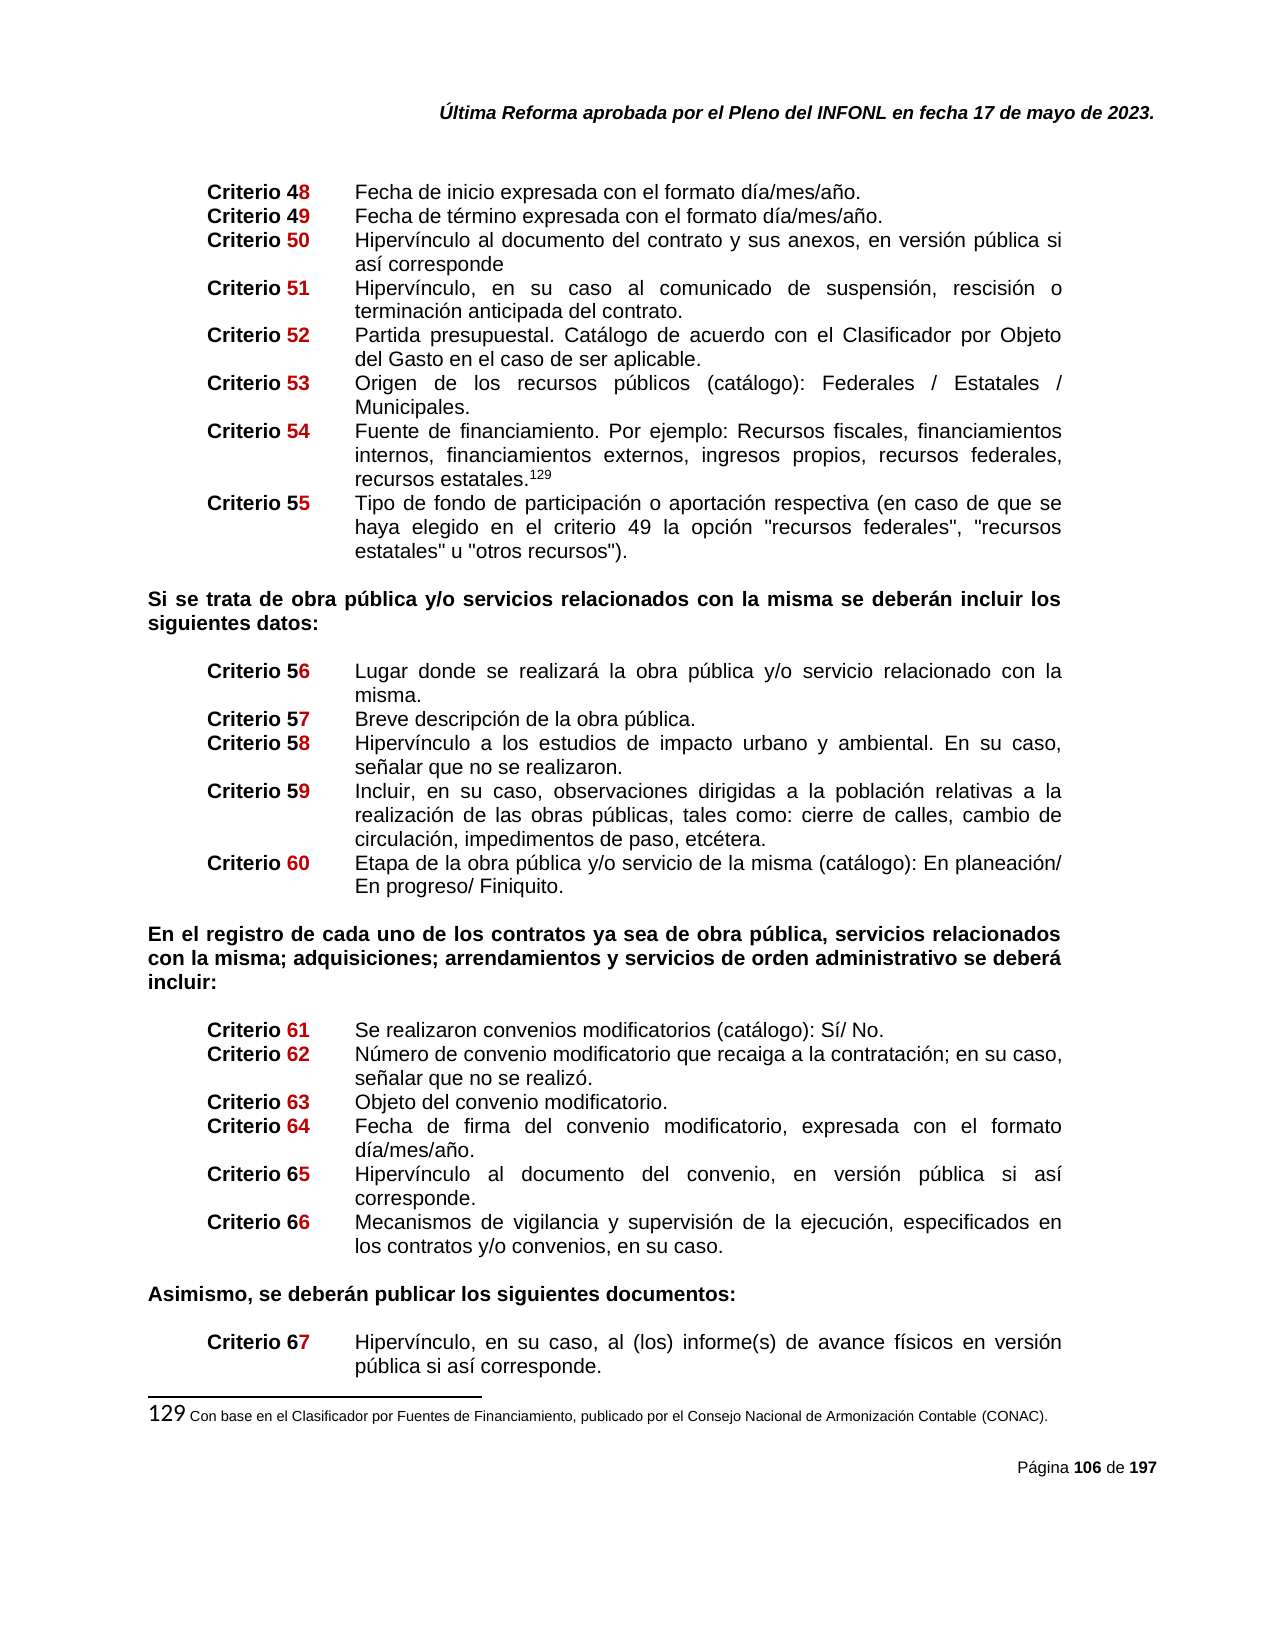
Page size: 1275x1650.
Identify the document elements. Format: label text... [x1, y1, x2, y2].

text Criterio 62 Número de convenio modificatorio que recaiga a la contratación; en su caso, señalar que no se realizó. [207, 1042, 1063, 1090]
text Criterio 57 Breve descripción de la obra pública. [207, 707, 1063, 731]
text Criterio 55 Tipo de fondo de participación o aportación respectiva (en caso de que se haya elegido en el criterio 49 la opción "recursos federales", "recursos estatales" u "otros recursos"). [207, 491, 1063, 563]
text Criterio 64 Fecha de firma del convenio modificatorio, expresada con el formato día/mes/año. [207, 1114, 1063, 1162]
text Criterio 50 Hipervínculo al documento del contrato y sus anexos, en versión pública si así corresponde [207, 227, 1063, 275]
text Criterio 49 Fecha de término expresada con el formato día/mes/año. [207, 203, 1063, 227]
text Criterio 65 Hipervínculo al documento del convenio, en versión pública si así corresponde. [207, 1162, 1063, 1210]
text Criterio 67 Hipervínculo, en su caso, al (los) informe(s) de avance físicos en versión pública si así corresponde. [207, 1329, 1063, 1377]
text Criterio 53 Origen de los recursos públicos (catálogo): Federales / Estatales / Municipales. [207, 371, 1063, 419]
text Criterio 61 Se realizaron convenios modificatorios (catálogo): Sí/ No. [207, 1018, 1063, 1042]
text Si se trata de obra pública y/o servicios relacionados con la misma se deberán incluir los siguientes datos: [148, 587, 1063, 635]
text Criterio 54 Fuente de financiamiento. Por ejemplo: Recursos fiscales, financiamientos internos, financiamientos externos, ingresos propios, recursos federales, recursos estatales. [207, 419, 1063, 491]
text Criterio 58 Hipervínculo a los estudios de impacto urbano y ambiental. En su caso, señalar que no se realizaron. [207, 731, 1063, 778]
text Criterio 66 Mecanismos de vigilancia y supervisión de la ejecución, especificados en los contratos y/o convenios, en su caso. [207, 1210, 1063, 1258]
text Criterio 51 Hipervínculo, en su caso al comunicado de suspensión, rescisión o terminación anticipada del contrato. [207, 275, 1063, 323]
text Criterio 56 Lugar donde se realizará la obra pública y/o servicio relacionado con la misma. [207, 659, 1063, 707]
text Criterio 60 Etapa de la obra pública y/o servicio de la misma (catálogo): En planeación/ En progreso/ Finiquito. [207, 850, 1063, 898]
text Criterio 59 Incluir, en su caso, observaciones dirigidas a la población relativas a la realización de las obras públicas, tales como: cierre de calles, cambio de circulación, impedimentos de paso, etcétera. [207, 778, 1063, 850]
text Criterio 52 Partida presupuestal. Catálogo de acuerdo con el Clasificador por Objeto del Gasto en el caso de ser aplicable. [207, 323, 1063, 371]
text En el registro de cada uno de los contratos ya sea de obra pública, servicios relacionados con la misma; adquisiciones; arrendamientos y servicios de orden administrativo se deberá incluir: [148, 922, 1063, 994]
text Criterio 48 Fecha de inicio expresada con el formato día/mes/año. [207, 179, 1063, 203]
text Criterio 63 Objeto del convenio modificatorio. [207, 1090, 1063, 1114]
text Asimismo, se deberán publicar los siguientes documentos: [148, 1282, 1063, 1306]
list Con base en el Clasificador por Fuentes de Financiamiento, publicado por el Consejo Nacional de Armonización Contable (CONAC). [148, 1397, 1157, 1427]
